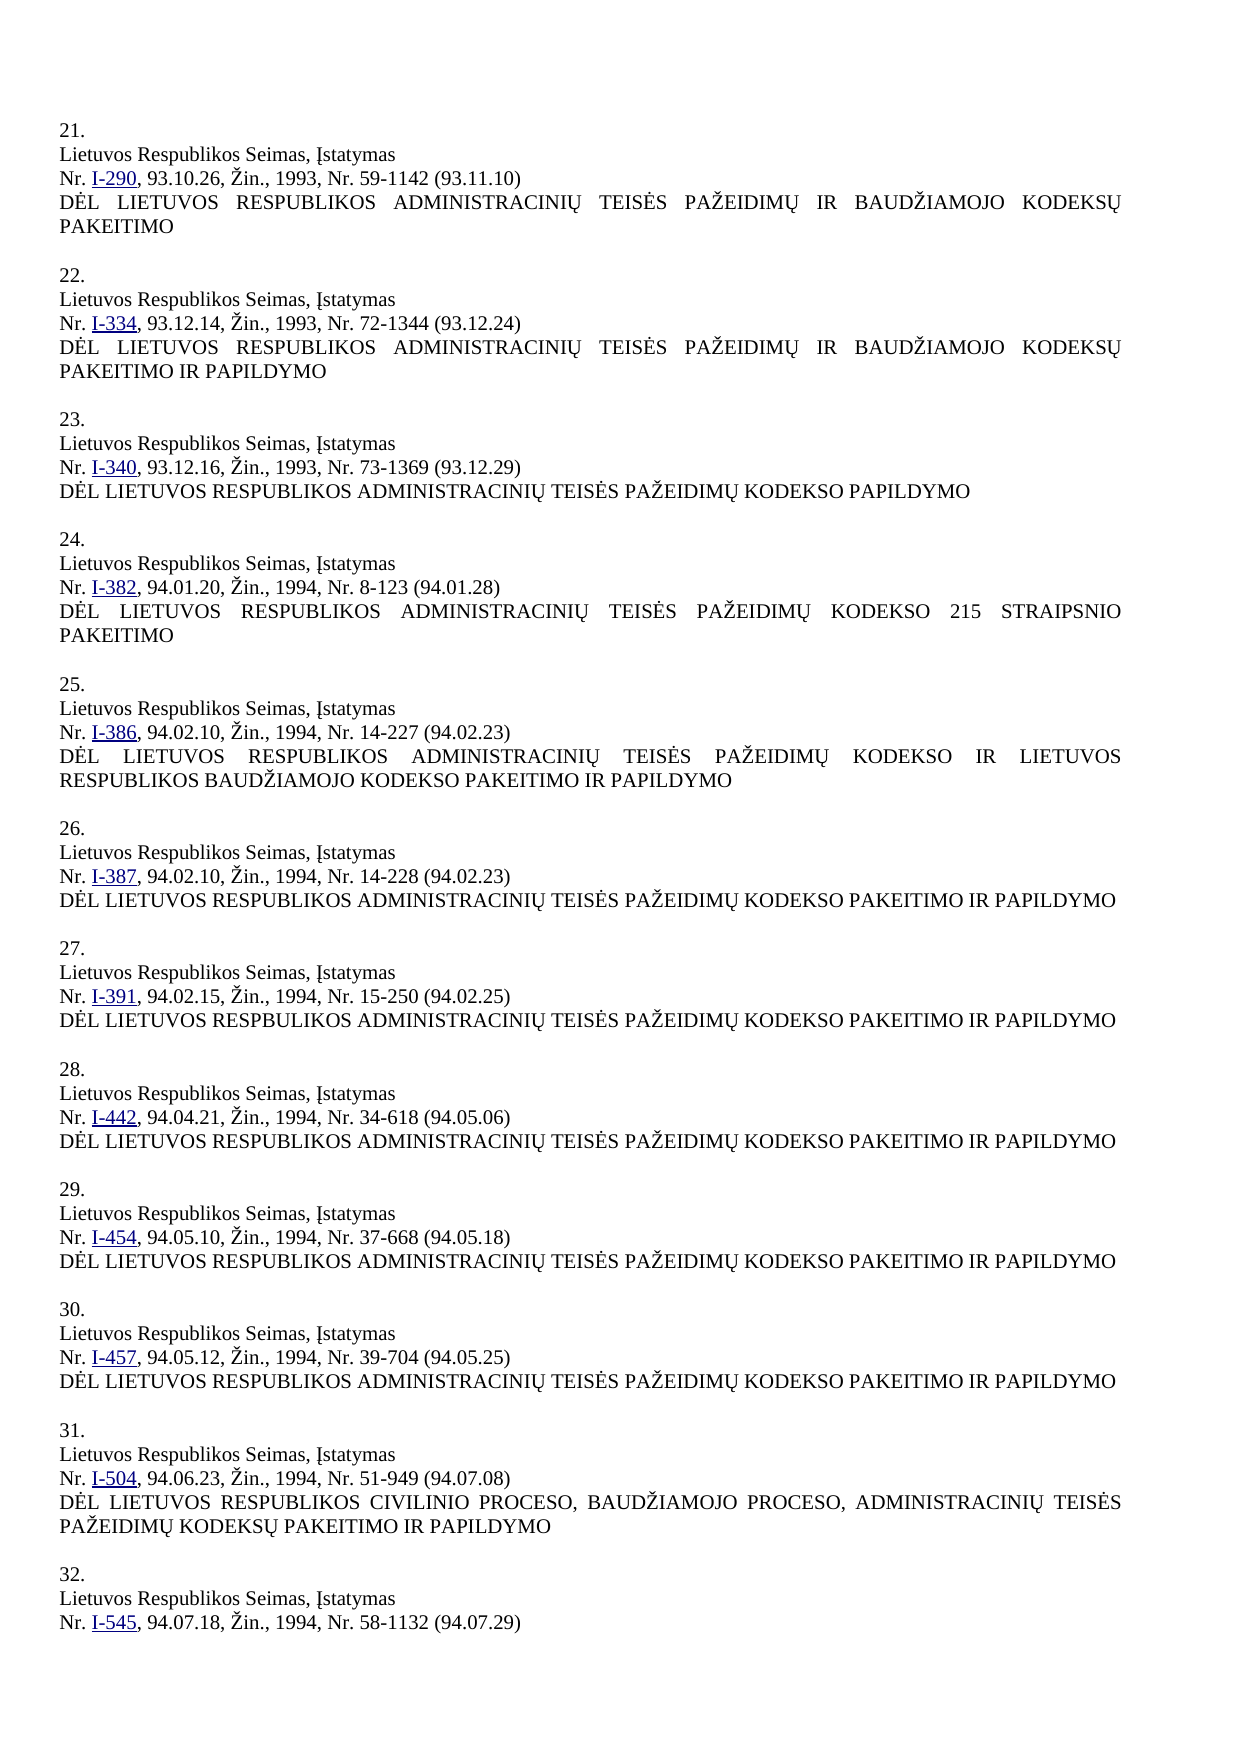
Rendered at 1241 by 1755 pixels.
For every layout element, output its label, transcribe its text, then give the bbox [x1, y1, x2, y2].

text Nr. I-442, 94.04.21, Žin., 1994, Nr. 34-618 (94.05.06) [59, 1105, 1122, 1129]
text Lietuvos Respublikos Seimas, Įstatymas [59, 1081, 1122, 1105]
text DĖL LIETUVOS RESPUBLIKOS ADMINISTRACINIŲ TEISĖS PAŽEIDIMŲ KODEKSO PAKEITIMO IR PAPILDYMO [59, 888, 1122, 912]
text Nr. I-457, 94.05.12, Žin., 1994, Nr. 39-704 (94.05.25) [59, 1345, 1122, 1369]
text 29. [59, 1177, 1122, 1201]
text Lietuvos Respublikos Seimas, Įstatymas [59, 1201, 1122, 1225]
text DĖL LIETUVOS RESPUBLIKOS ADMINISTRACINIŲ TEISĖS PAŽEIDIMŲ KODEKSO PAKEITIMO IR PAPILDYMO [59, 1369, 1122, 1393]
text Lietuvos Respublikos Seimas, Įstatymas [59, 1442, 1122, 1466]
text 31. [59, 1417, 1122, 1442]
text Nr. I-290, 93.10.26, Žin., 1993, Nr. 59-1142 (93.11.10) [59, 166, 1122, 190]
text Lietuvos Respublikos Seimas, Įstatymas [59, 1321, 1122, 1345]
text DĖL LIETUVOS RESPUBLIKOS ADMINISTRACINIŲ TEISĖS PAŽEIDIMŲ KODEKSO PAKEITIMO IR PAPILDYMO [59, 1249, 1122, 1273]
text Lietuvos Respublikos Seimas, Įstatymas [59, 431, 1122, 455]
text 27. [59, 936, 1122, 960]
text DĖL LIETUVOS RESPUBLIKOS ADMINISTRACINIŲ TEISĖS PAŽEIDIMŲ KODEKSO IR LIETUVOS RESPUBLIKOS BAUDŽIAMOJO KODEKSO PAKEITIMO IR PAPILDYMO [59, 744, 1122, 792]
text 26. [59, 816, 1122, 840]
text DĖL LIETUVOS RESPUBLIKOS ADMINISTRACINIŲ TEISĖS PAŽEIDIMŲ KODEKSO 215 STRAIPSNIO PAKEITIMO [59, 599, 1122, 647]
text Nr. I-545, 94.07.18, Žin., 1994, Nr. 58-1132 (94.07.29) [59, 1610, 1122, 1634]
text 30. [59, 1297, 1122, 1321]
text 23. [59, 407, 1122, 431]
text DĖL LIETUVOS RESPUBLIKOS ADMINISTRACINIŲ TEISĖS PAŽEIDIMŲ KODEKSO PAKEITIMO IR PAPILDYMO [59, 1129, 1122, 1153]
text DĖL LIETUVOS RESPUBLIKOS ADMINISTRACINIŲ TEISĖS PAŽEIDIMŲ IR BAUDŽIAMOJO KODEKSŲ PAKEITIMO IR PAPILDYMO [59, 335, 1122, 383]
text Lietuvos Respublikos Seimas, Įstatymas [59, 287, 1122, 311]
text Nr. I-454, 94.05.10, Žin., 1994, Nr. 37-668 (94.05.18) [59, 1225, 1122, 1249]
text Lietuvos Respublikos Seimas, Įstatymas [59, 551, 1122, 575]
text 24. [59, 527, 1122, 551]
text 25. [59, 672, 1122, 696]
text Nr. I-340, 93.12.16, Žin., 1993, Nr. 73-1369 (93.12.29) [59, 455, 1122, 479]
text DĖL LIETUVOS RESPUBLIKOS ADMINISTRACINIŲ TEISĖS PAŽEIDIMŲ IR BAUDŽIAMOJO KODEKSŲ PAKEITIMO [59, 190, 1122, 238]
text Nr. I-382, 94.01.20, Žin., 1994, Nr. 8-123 (94.01.28) [59, 575, 1122, 599]
text Lietuvos Respublikos Seimas, Įstatymas [59, 696, 1122, 720]
text Lietuvos Respublikos Seimas, Įstatymas [59, 960, 1122, 984]
text 21. [59, 118, 1122, 142]
text Lietuvos Respublikos Seimas, Įstatymas [59, 840, 1122, 864]
text 28. [59, 1057, 1122, 1081]
text Nr. I-391, 94.02.15, Žin., 1994, Nr. 15-250 (94.02.25) [59, 984, 1122, 1008]
text DĖL LIETUVOS RESPBULIKOS ADMINISTRACINIŲ TEISĖS PAŽEIDIMŲ KODEKSO PAKEITIMO IR PAPILDYMO [59, 1008, 1122, 1032]
text Lietuvos Respublikos Seimas, Įstatymas [59, 1586, 1122, 1610]
text DĖL LIETUVOS RESPUBLIKOS ADMINISTRACINIŲ TEISĖS PAŽEIDIMŲ KODEKSO PAPILDYMO [59, 479, 1122, 503]
text Nr. I-387, 94.02.10, Žin., 1994, Nr. 14-228 (94.02.23) [59, 864, 1122, 888]
text Lietuvos Respublikos Seimas, Įstatymas [59, 142, 1122, 166]
text Nr. I-386, 94.02.10, Žin., 1994, Nr. 14-227 (94.02.23) [59, 720, 1122, 744]
text DĖL LIETUVOS RESPUBLIKOS CIVILINIO PROCESO, BAUDŽIAMOJO PROCESO, ADMINISTRACINIŲ TEISĖS PAŽEIDIMŲ KODEKSŲ PAKEITIMO IR PAPILDYMO [59, 1490, 1122, 1538]
text Nr. I-504, 94.06.23, Žin., 1994, Nr. 51-949 (94.07.08) [59, 1466, 1122, 1490]
text 22. [59, 262, 1122, 287]
text 32. [59, 1562, 1122, 1586]
text Nr. I-334, 93.12.14, Žin., 1993, Nr. 72-1344 (93.12.24) [59, 311, 1122, 335]
